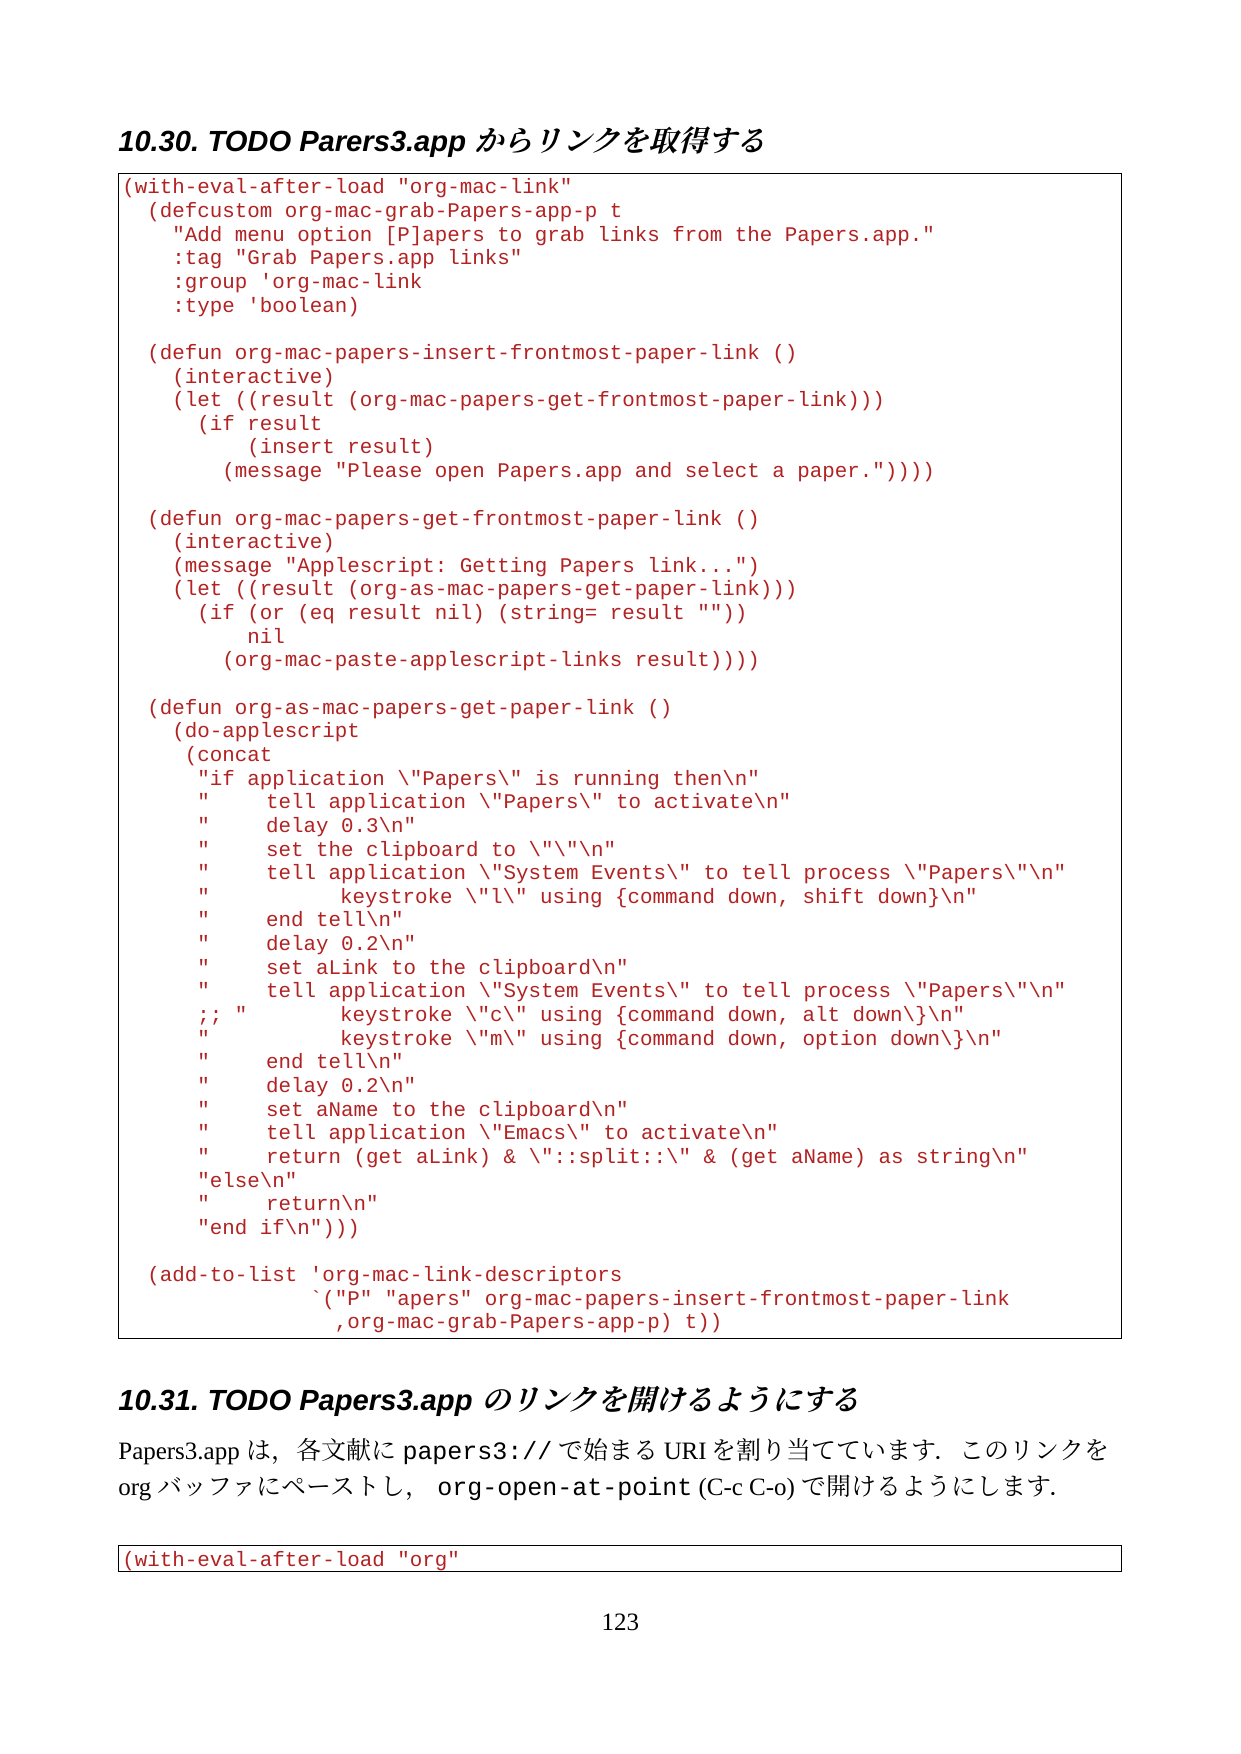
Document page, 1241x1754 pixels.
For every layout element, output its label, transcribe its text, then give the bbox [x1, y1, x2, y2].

text :group 'org-mac-link [119, 267, 1121, 291]
text (interactive) [119, 362, 1121, 385]
text (if result [119, 409, 1121, 433]
text (let ((result (org-as-mac-papers-get-paper-link))) [119, 574, 1121, 598]
text " delay 0.2\n" [119, 929, 1121, 953]
text (defun org-mac-papers-get-frontmost-paper-link () [119, 503, 1121, 527]
text " tell application \"System Events\" to tell process \"Papers\"\n" [119, 976, 1121, 1000]
text "Add menu option [P]apers to grab links from the Papers.app." [119, 220, 1121, 243]
text " keystroke \"m\" using {command down, option down\}\n" [119, 1024, 1121, 1047]
text (interactive) [119, 527, 1121, 551]
text (concat [119, 740, 1121, 764]
text ,org-mac-grab-Papers-app-p) t)) [119, 1307, 1121, 1338]
text :type 'boolean) [119, 291, 1121, 314]
subtitle TODO Parers3.app からリンクを取得する [118, 118, 1122, 160]
text (with-eval-after-load "org-mac-link" [119, 174, 1121, 196]
text (defun org-as-mac-papers-get-paper-link () [119, 693, 1121, 716]
text Papers3.app は，各文献に papers3:// で始まるURIを割り当てています．このリンクを org バッファにペーストし， org-open-at-point (C-c C-o) で開けるようにします． [118, 1431, 1122, 1532]
text " return\n" [119, 1189, 1121, 1213]
text "end if\n"))) [119, 1213, 1121, 1237]
text " return (get aLink) & \"::split::\" & (get aName) as string\n" [119, 1142, 1121, 1166]
text " set aName to the clipboard\n" [119, 1095, 1121, 1118]
text (let ((result (org-mac-papers-get-frontmost-paper-link))) [119, 385, 1121, 409]
text (org-mac-paste-applescript-links result)))) [119, 645, 1121, 669]
text (message "Applescript: Getting Papers link...") [119, 551, 1121, 574]
text (defun org-mac-papers-insert-frontmost-paper-link () [119, 338, 1121, 362]
text "else\n" [119, 1166, 1121, 1189]
text " set aLink to the clipboard\n" [119, 953, 1121, 976]
text (with-eval-after-load "org" [119, 1546, 1121, 1571]
text (defcustom org-mac-grab-Papers-app-p t [119, 196, 1121, 220]
text (insert result) [119, 433, 1121, 456]
text " end tell\n" [119, 906, 1121, 929]
text (if (or (eq result nil) (string= result "")) [119, 598, 1121, 622]
text " delay 0.3\n" [119, 811, 1121, 834]
text " delay 0.2\n" [119, 1071, 1121, 1095]
text " tell application \"Emacs\" to activate\n" [119, 1118, 1121, 1142]
text " end tell\n" [119, 1047, 1121, 1071]
text " set the clipboard to \"\"\n" [119, 834, 1121, 858]
text `("P" "apers" org-mac-papers-insert-frontmost-paper-link [119, 1284, 1121, 1307]
text (do-applescript [119, 716, 1121, 740]
text " tell application \"Papers\" to activate\n" [119, 787, 1121, 811]
text "if application \"Papers\" is running then\n" [119, 764, 1121, 787]
text :tag "Grab Papers.app links" [119, 243, 1121, 267]
text nil [119, 622, 1121, 645]
text (add-to-list 'org-mac-link-descriptors [119, 1260, 1121, 1284]
text " keystroke \"l\" using {command down, shift down}\n" [119, 882, 1121, 906]
text ;; " keystroke \"c\" using {command down, alt down\}\n" [119, 1000, 1121, 1024]
subtitle TODO Papers3.app のリンクを開けるようにする [118, 1376, 1122, 1418]
text " tell application \"System Events\" to tell process \"Papers\"\n" [119, 858, 1121, 882]
text (message "Please open Papers.app and select a paper.")))) [119, 456, 1121, 480]
